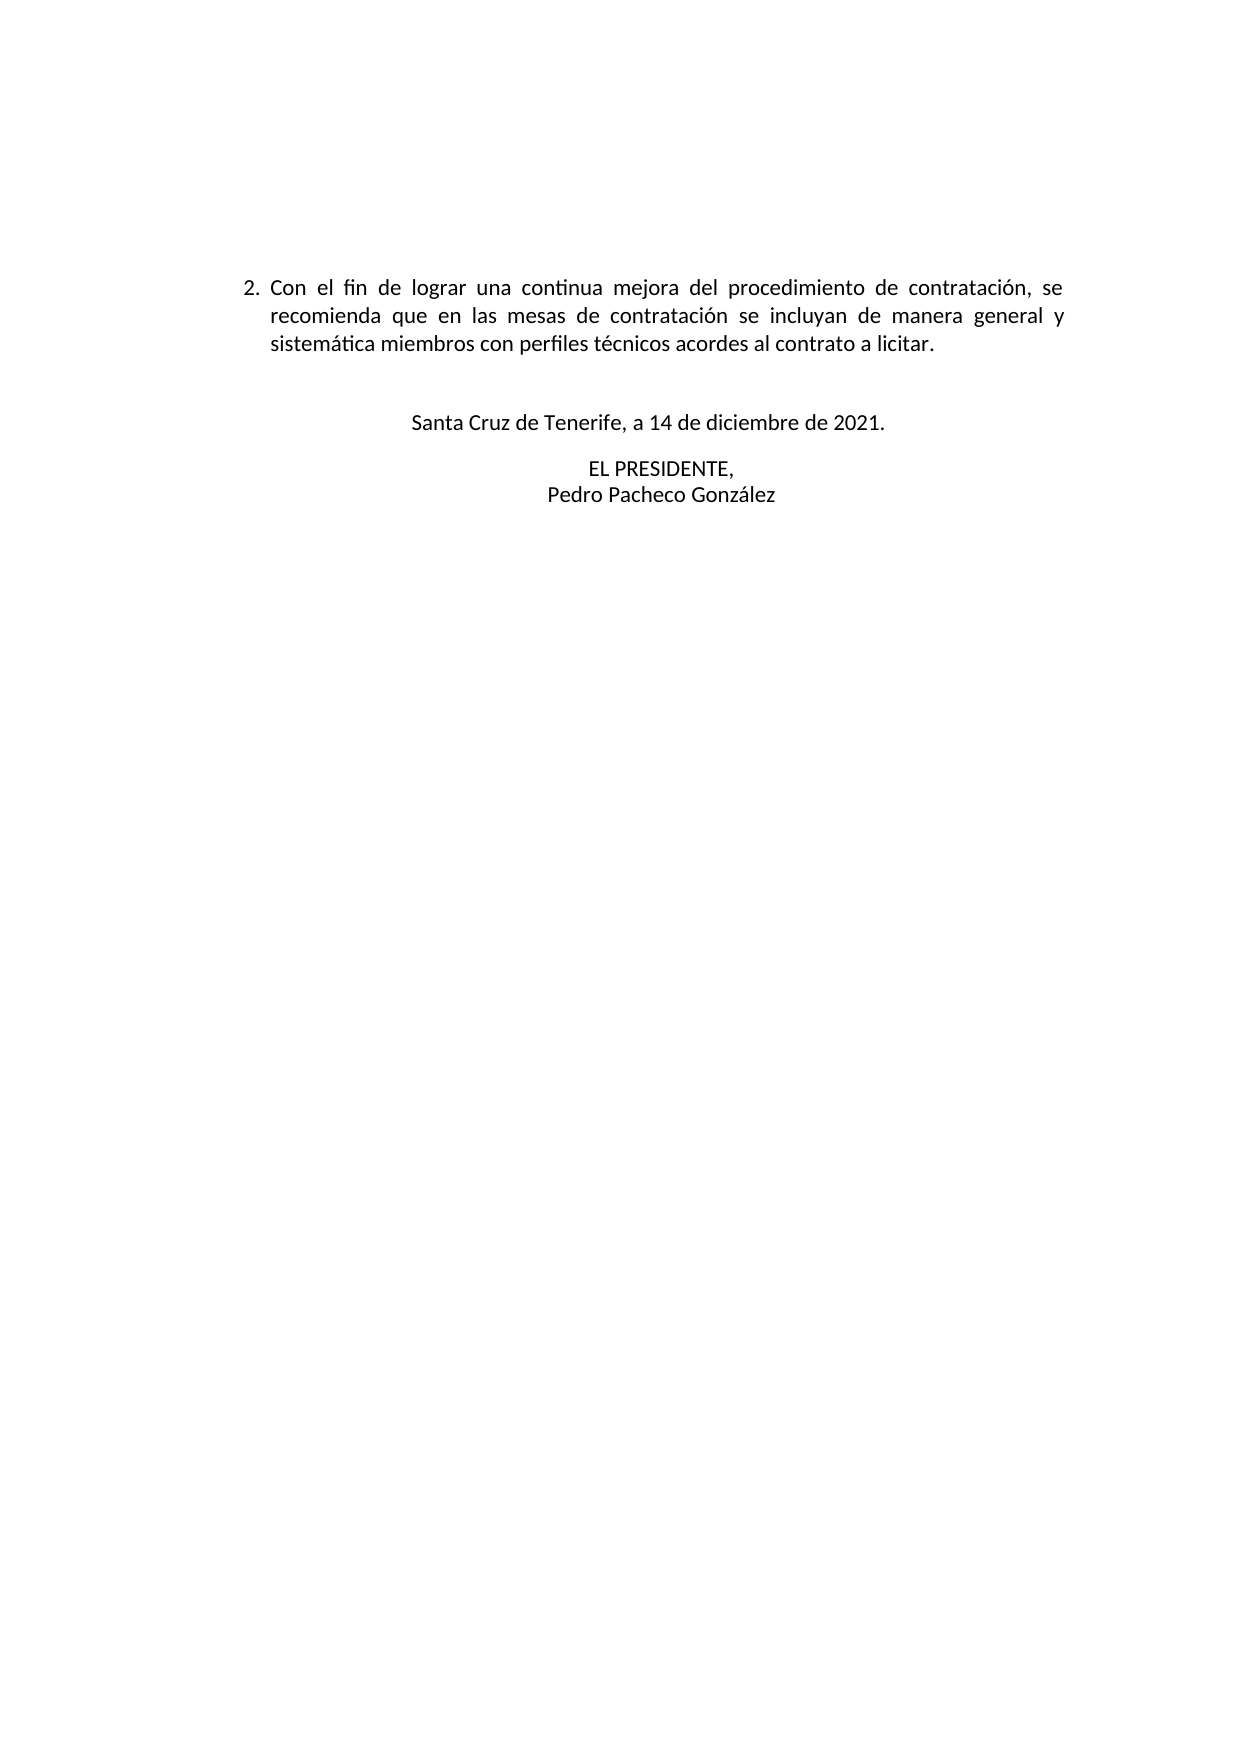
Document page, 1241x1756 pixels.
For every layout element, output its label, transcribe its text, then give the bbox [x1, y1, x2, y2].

text EL PRESIDENTE, [231, 455, 1091, 481]
list Con el fin de lograr una continua mejora del procedimiento de contratación, se recomienda que en las mesas de contratación se incluyan de manera general y sistemática miembros con perfiles técnicos acordes al contrato a licitar. [243, 273, 1064, 357]
text Pedro Pacheco González [231, 481, 1091, 507]
text Santa Cruz de Tenerife, a 14 de diciembre de 2021. [411, 408, 1201, 436]
